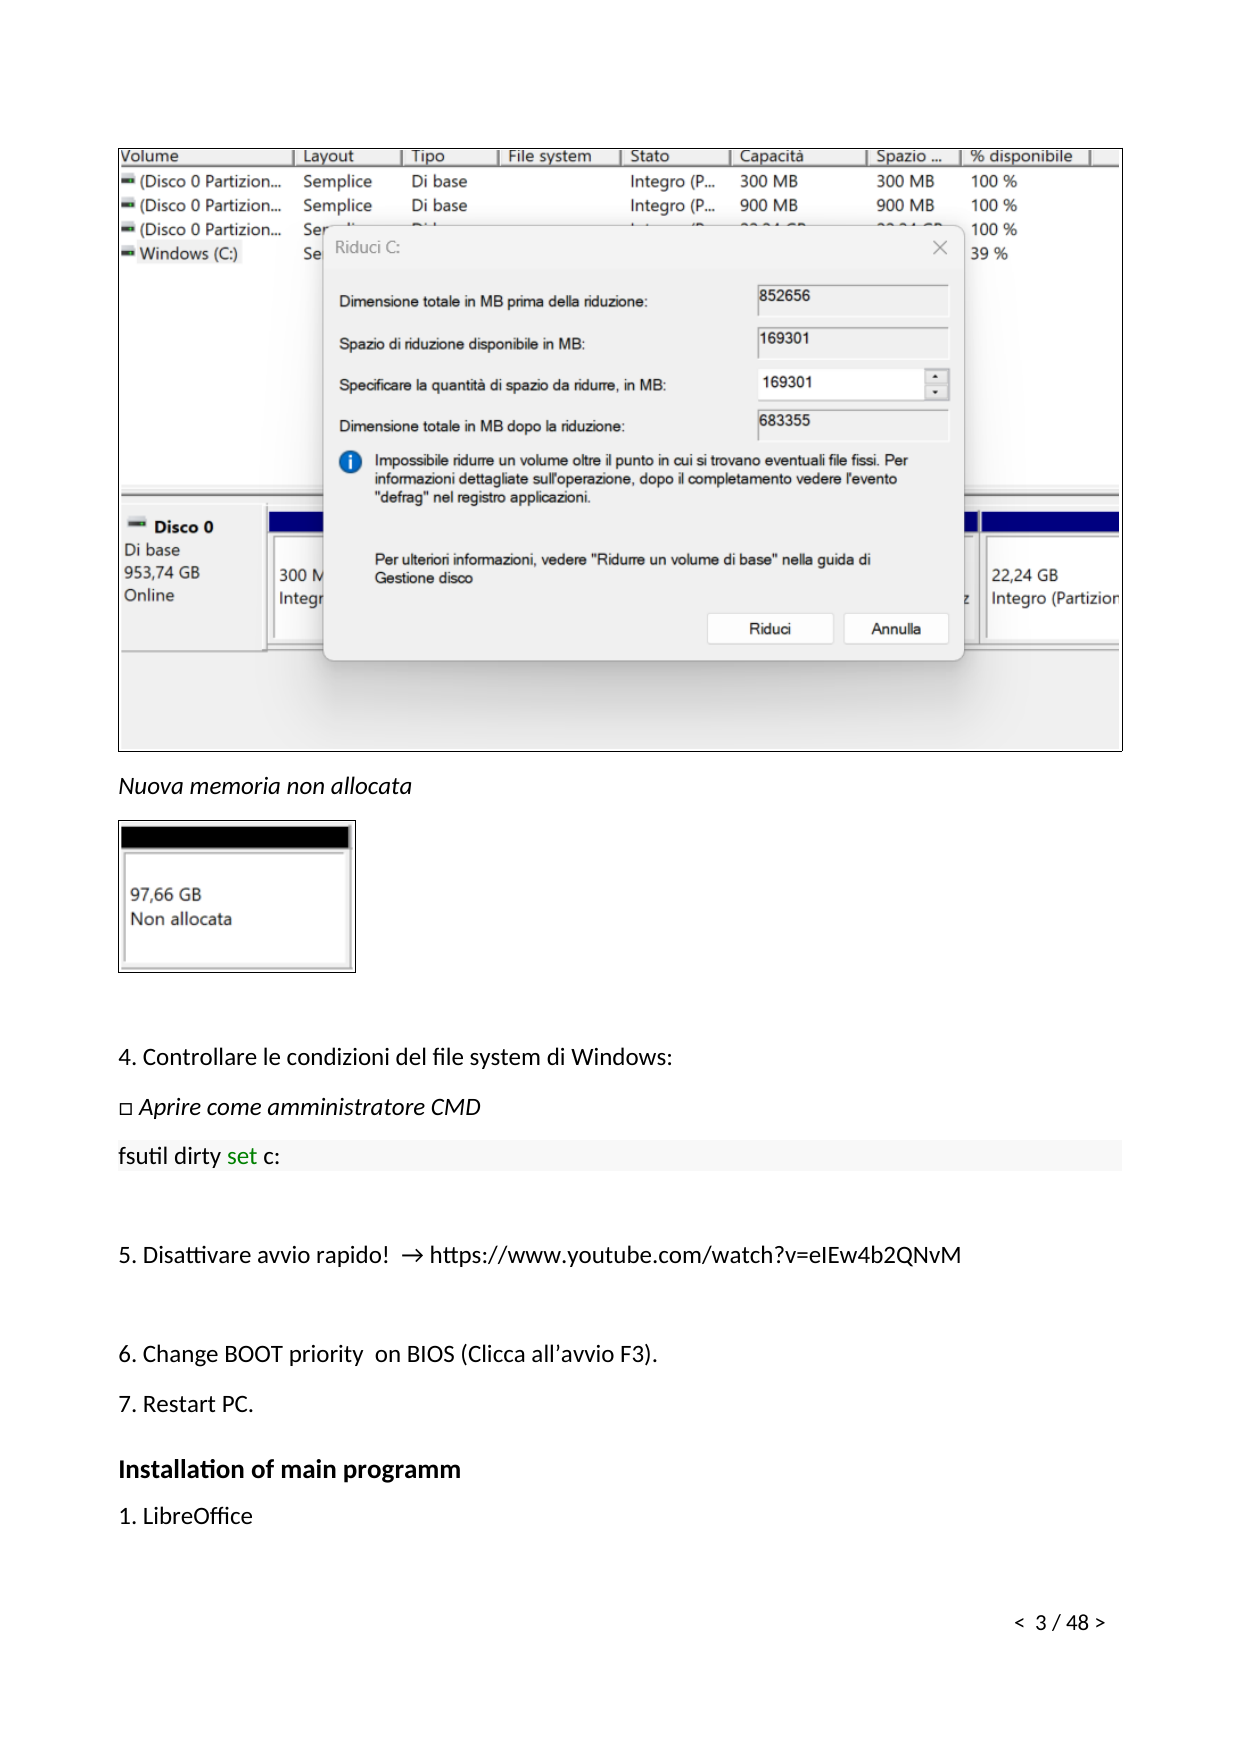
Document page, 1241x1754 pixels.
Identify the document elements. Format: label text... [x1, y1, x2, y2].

text 1. LibreOffice [118, 1500, 1122, 1531]
subtitle Installation of main programm [118, 1452, 1122, 1485]
picture [121, 150, 1119, 749]
text 7. Restart PC. [118, 1388, 1122, 1419]
text Nuova memoria non allocata [118, 770, 1122, 801]
text 5. Disattivare avvio rapido! → https://www.youtube.com/watch?v=eIEw4b2QNvM [118, 1239, 1122, 1270]
text 4. Controllare le condizioni del file system di Windows: [118, 1041, 1122, 1072]
text fsutil dirty set c: [118, 1140, 1122, 1171]
text □ Aprire come amministratore CMD [118, 1091, 1122, 1121]
text 6. Change BOOT priority on BIOS (Clicca all’avvio F3). [118, 1338, 1122, 1369]
picture [121, 822, 353, 970]
